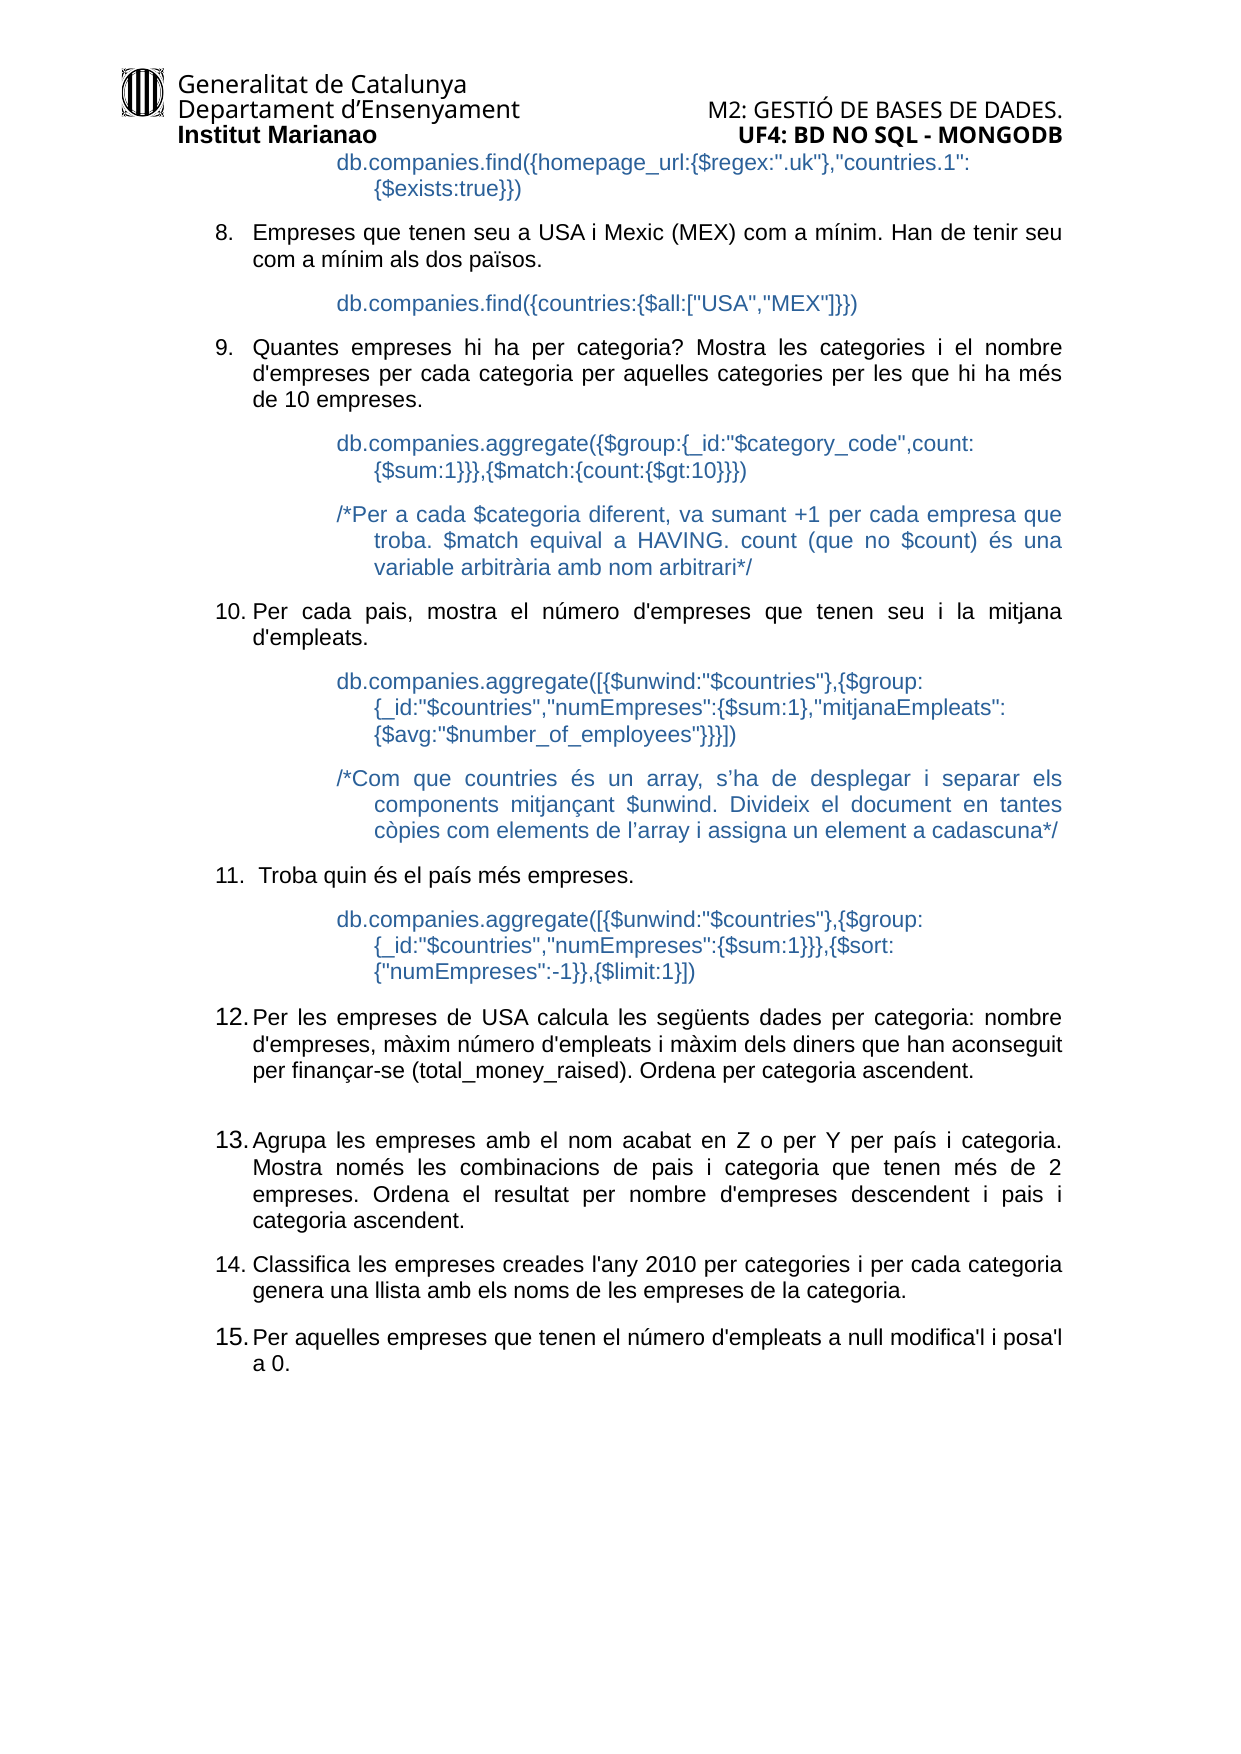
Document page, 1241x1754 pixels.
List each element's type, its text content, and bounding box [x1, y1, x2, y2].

list Agrupa les empreses amb el nom acabat en Z o per Y per país i categoria. Mostra només les combinacions de pais i categoria que tenen més de 2 empreses. Ordena el resultat per nombre d'empreses descendent i pais i categoria ascendent. [215, 1126, 1063, 1233]
list Per les empreses de USA calcula les següents dades per categoria: nombre d'empreses, màxim número d'empleats i màxim dels diners que han aconseguit per finançar-se (total_money_raised). Ordena per categoria ascendent. [215, 1002, 1063, 1108]
list Troba quin és el país més empreses. [215, 862, 1063, 888]
picture [121, 68, 164, 117]
text /*Com que countries és un array, s’ha de desplegar i separar els components mitjançant $unwind. Divideix el document en tantes còpies com elements de l’array i assigna un element a cadascuna*/ [336, 765, 1063, 844]
list Classifica les empreses creades l'any 2010 per categories i per cada categoria genera una llista amb els noms de les empreses de la categoria. [215, 1251, 1063, 1304]
text db.companies.find({homepage_url:{$regex:".uk"},"countries.1":{$exists:true}}) [336, 149, 1063, 201]
text db.companies.find({countries:{$all:["USA","MEX"]}}) [336, 289, 1063, 316]
list Per aquelles empreses que tenen el número d'empleats a null modifica'l i posa'l a 0. [215, 1321, 1063, 1377]
list Empreses que tenen seu a USA i Mexic (MEX) com a mínim. Han de tenir seu com a mínim als dos països. [215, 219, 1063, 272]
text db.companies.aggregate({$group:{_id:"$category_code",count:{$sum:1}}},{$match:{count:{$gt:10}}}) [336, 430, 1063, 483]
text /*Per a cada $categoria diferent, va sumant +1 per cada empresa que troba. $match equival a HAVING. count (que no $count) és una variable arbitrària amb nom arbitrari*/ [336, 501, 1063, 580]
list Quantes empreses hi ha per categoria? Mostra les categories i el nombre d'empreses per cada categoria per aquelles categories per les que hi ha més de 10 empreses. [215, 334, 1063, 413]
list Per cada pais, mostra el número d'empreses que tenen seu i la mitjana d'empleats. [215, 598, 1063, 650]
text db.companies.aggregate([{$unwind:"$countries"},{$group:{_id:"$countries","numEmpreses":{$sum:1},"mitjanaEmpleats":{$avg:"$number_of_employees"}}}]) [336, 668, 1063, 747]
text db.companies.aggregate([{$unwind:"$countries"},{$group:{_id:"$countries","numEmpreses":{$sum:1}}},{$sort:{"numEmpreses":-1}},{$limit:1}]) [336, 906, 1063, 985]
